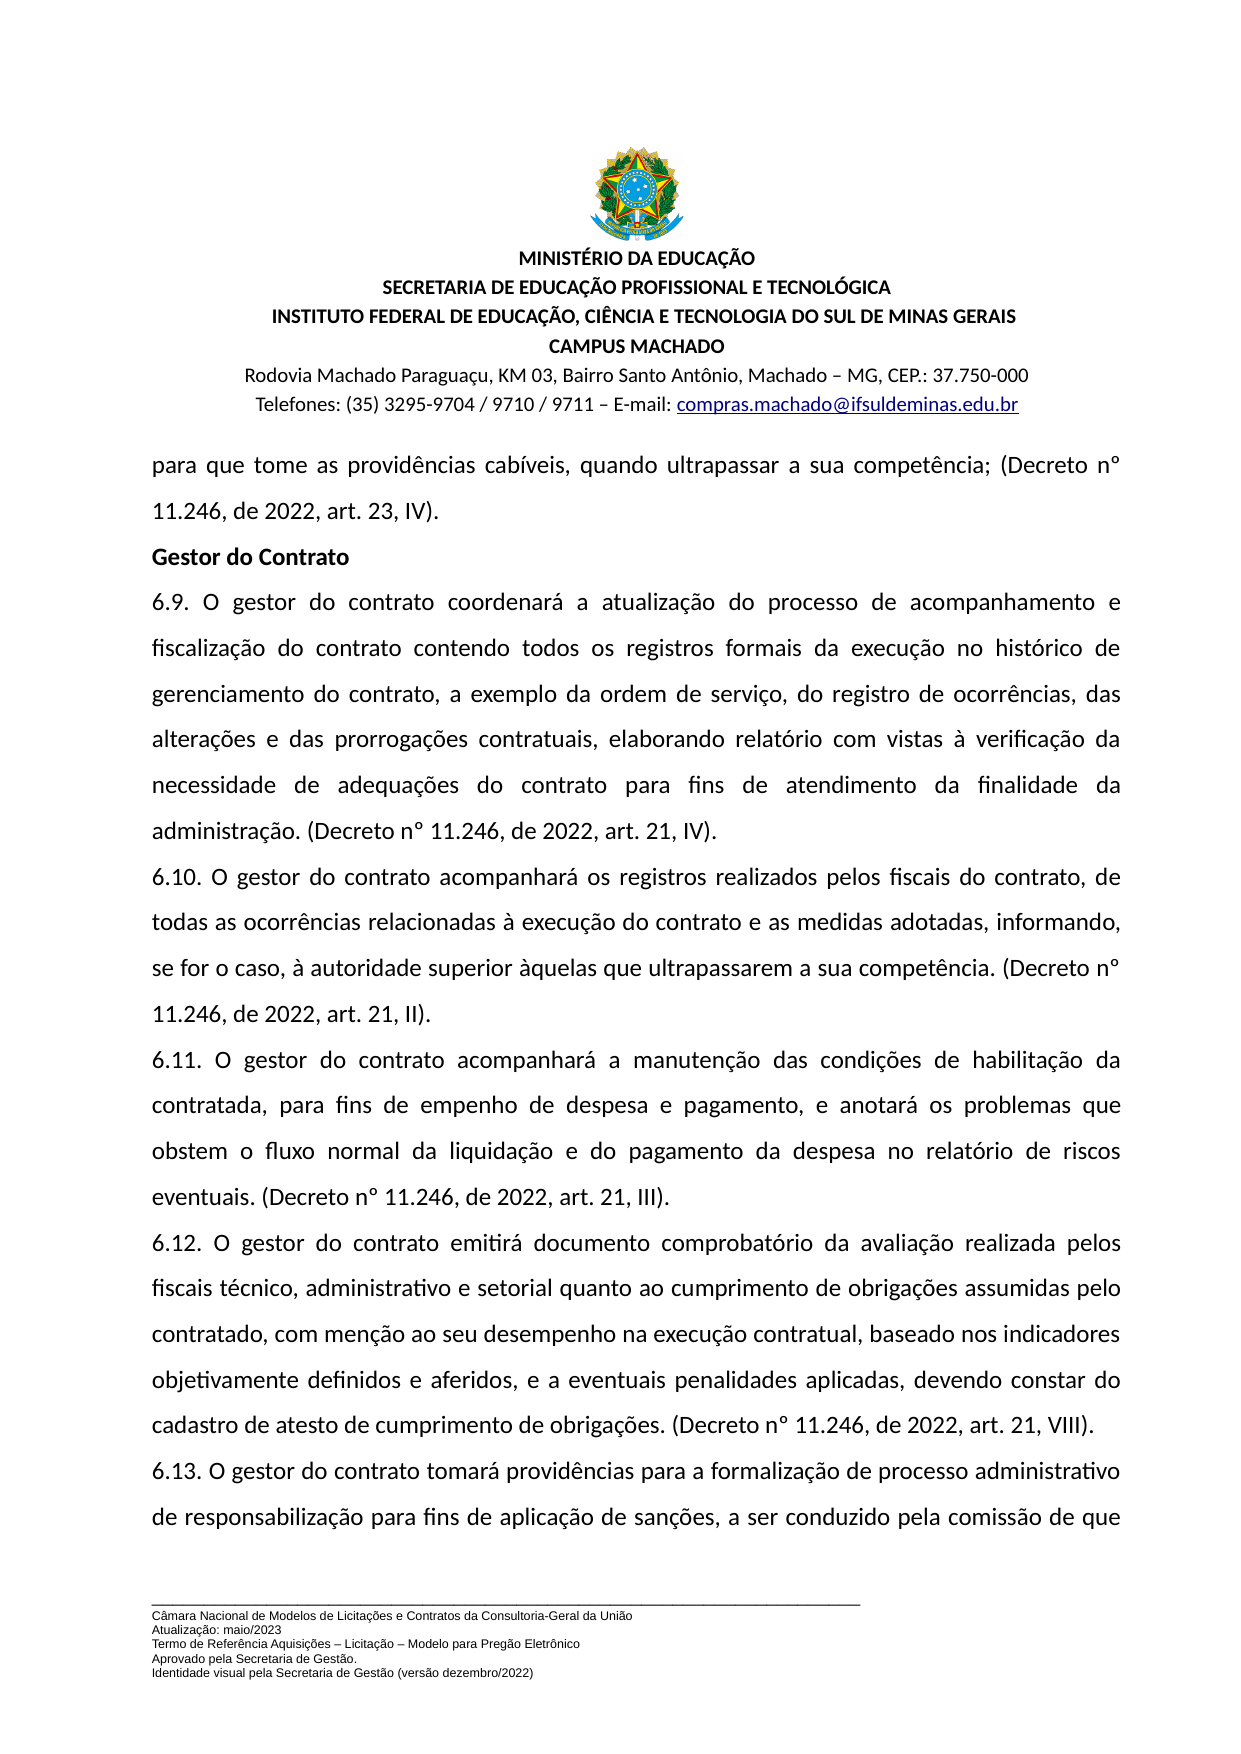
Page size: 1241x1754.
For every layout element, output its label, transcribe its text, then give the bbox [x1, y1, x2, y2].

text 6.12. O gestor do contrato emitirá documento comprobatório da avaliação realizada pelos fiscais técnico, administrativo e setorial quanto ao cumprimento de obrigações assumidas pelo contratado, com menção ao seu desempenho na execução contratual, baseado nos indicadores objetivamente definidos e aferidos, e a eventuais penalidades aplicadas, devendo constar do cadastro de atesto de cumprimento de obrigações. (Decreto nº 11.246, de 2022, art. 21, VIII). [152, 1227, 1122, 1440]
text 6.9. O gestor do contrato coordenará a atualização do processo de acompanhamento e fiscalização do contrato contendo todos os registros formais da execução no histórico de gerenciamento do contrato, a exemplo da ordem de serviço, do registro de ocorrências, das alterações e das prorrogações contratuais, elaborando relatório com vistas à verificação da necessidade de adequações do contrato para fins de atendimento da finalidade da administração. (Decreto nº 11.246, de 2022, art. 21, IV). [152, 586, 1122, 846]
picture [590, 147, 684, 241]
picture [656, 223, 665, 228]
picture [652, 219, 684, 241]
text para que tome as providências cabíveis, quando ultrapassar a sua competência; (Decreto nº 11.246, de 2022, art. 23, IV). [152, 449, 1122, 526]
text 6.13. O gestor do contrato tomará providências para a formalização de processo administrativo de responsabilização para fins de aplicação de sanções, a ser conduzido pela comissão de que [152, 1455, 1122, 1532]
picture [630, 236, 645, 241]
text 6.10. O gestor do contrato acompanhará os registros realizados pelos fiscais do contrato, de todas as ocorrências relacionadas à execução do contrato e as medidas adotadas, informando, se for o caso, à autoridade superior àquelas que ultrapassarem a sua competência. (Decreto nº 11.246, de 2022, art. 21, II). [152, 861, 1122, 1028]
text 6.11. O gestor do contrato acompanhará a manutenção das condições de habilitação da contratada, para fins de empenho de despesa e pagamento, e anotará os problemas que obstem o fluxo normal da liquidação e do pagamento da despesa no relatório de riscos eventuais. (Decreto nº 11.246, de 2022, art. 21, III). [152, 1044, 1122, 1211]
text Gestor do Contrato [152, 541, 1122, 571]
